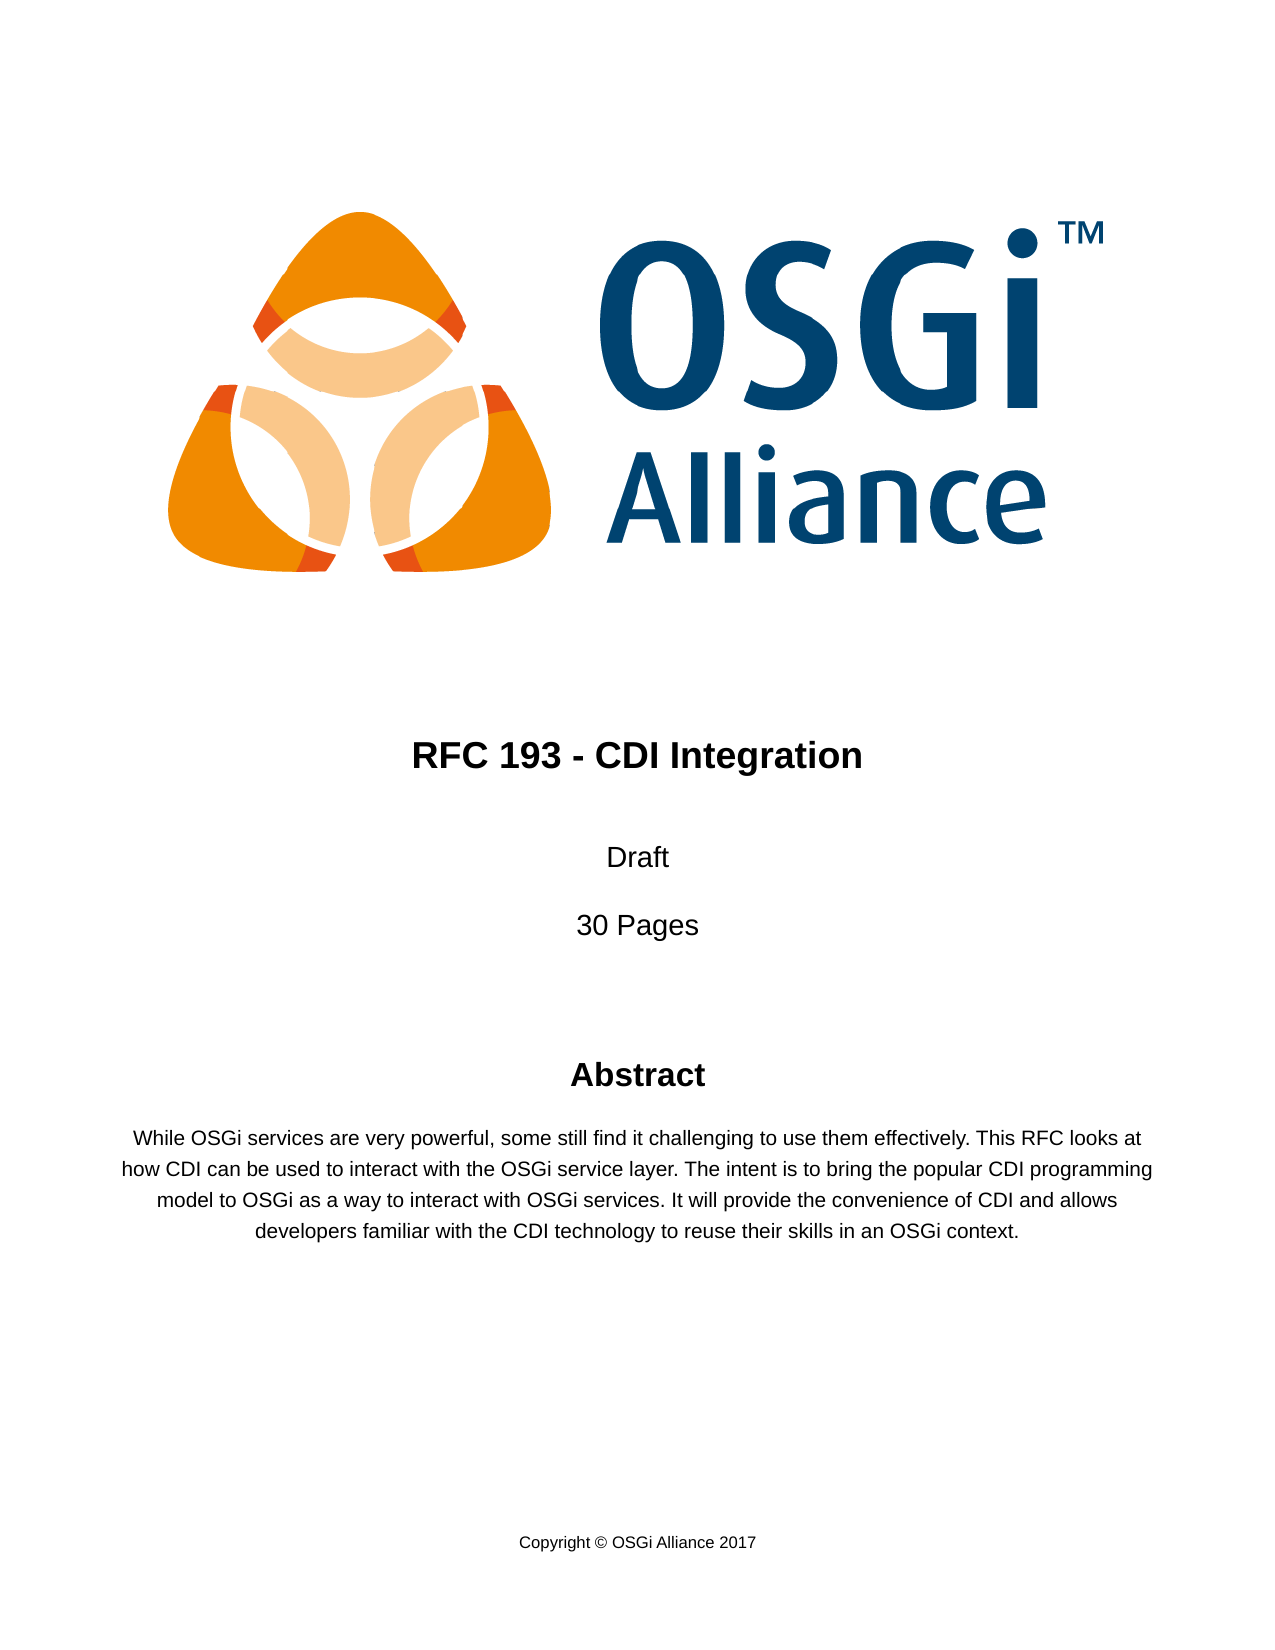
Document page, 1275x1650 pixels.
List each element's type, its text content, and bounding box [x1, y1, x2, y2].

picture [112, 158, 1163, 626]
text Abstract [112, 1055, 1162, 1093]
title RFC 193 - CDI Integration [112, 733, 1162, 776]
text While OSGi services are very powerful, some still find it challenging to use them effectively. This RFC looks at how CDI can be used to interact with the OSGi service layer. The intent is to bring the popular CDI programming model to OSGi as a way to interact with OSGi services. It will provide the convenience of CDI and allows developers familiar with the CDI technology to reuse their skills in an OSGi context. [112, 1118, 1162, 1243]
title Draft 30 Pages [112, 841, 1162, 941]
